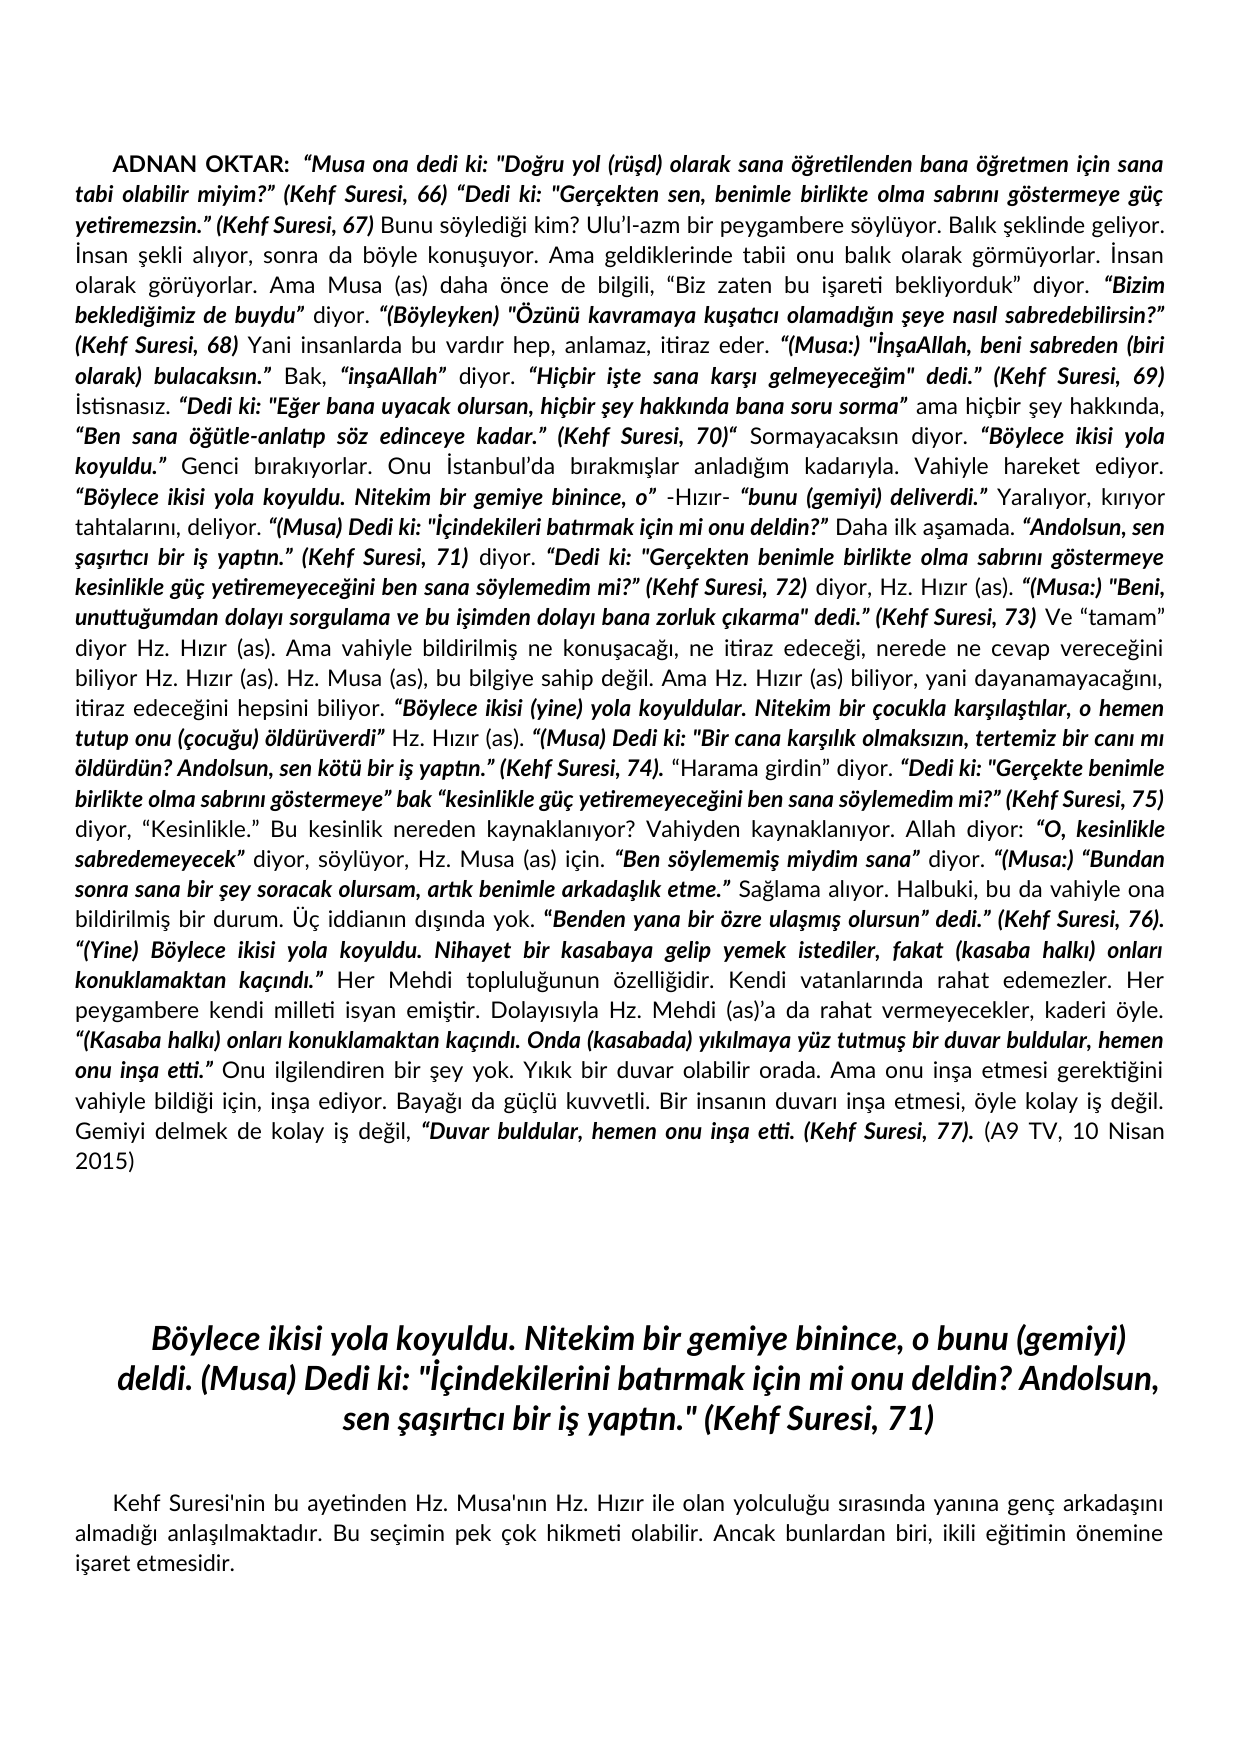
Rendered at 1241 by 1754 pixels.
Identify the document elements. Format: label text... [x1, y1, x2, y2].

text ADNAN OKTAR: “Musa ona dedi ki: "Doğru yol (rüşd) olarak sana öğretilenden bana öğretmen için sana tabi olabilir miyim?” (Kehf Suresi, 66) “Dedi ki: "Gerçekten sen, benimle birlikte olma sabrını göstermeye güç yetiremezsin.” (Kehf Suresi, 67) Bunu söylediği kim? Ulu’l-azm bir peygambere söylüyor. Balık şeklinde geliyor. İnsan şekli alıyor, sonra da böyle konuşuyor. Ama geldiklerinde tabii onu balık olarak görmüyorlar. İnsan olarak görüyorlar. Ama Musa (as) daha önce de bilgili, “Biz zaten bu işareti bekliyorduk” diyor. “Bizim beklediğimiz de buydu” diyor. “(Böyleyken) "Özünü kavramaya kuşatıcı olamadığın şeye nasıl sabredebilirsin?” (Kehf Suresi, 68) Yani insanlarda bu vardır hep, anlamaz, itiraz eder. “(Musa:) "İnşaAllah, beni sabreden (biri olarak) bulacaksın.” Bak, “inşaAllah” diyor. “Hiçbir işte sana karşı gelmeyeceğim" dedi.” (Kehf Suresi, 69) İstisnasız. “Dedi ki: "Eğer bana uyacak olursan, hiçbir şey hakkında bana soru sorma” ama hiçbir şey hakkında, “Ben sana öğütle-anlatıp söz edinceye kadar.” (Kehf Suresi, 70)“ Sormayacaksın diyor. “Böylece ikisi yola koyuldu.” Genci bırakıyorlar. Onu İstanbul’da bırakmışlar anladığım kadarıyla. Vahiyle hareket ediyor. “Böylece ikisi yola koyuldu. Nitekim bir gemiye binince, o” -Hızır- “bunu (gemiyi) deliverdi.” Yaralıyor, kırıyor tahtalarını, deliyor. “(Musa) Dedi ki: "İçindekileri batırmak için mi onu deldin?” Daha ilk aşamada. “Andolsun, sen şaşırtıcı bir iş yaptın.” (Kehf Suresi, 71) diyor. “Dedi ki: "Gerçekten benimle birlikte olma sabrını göstermeye kesinlikle güç yetiremeyeceğini ben sana söylemedim mi?” (Kehf Suresi, 72) diyor, Hz. Hızır (as). “(Musa:) "Beni, unuttuğumdan dolayı sorgulama ve bu işimden dolayı bana zorluk çıkarma" dedi.” (Kehf Suresi, 73) Ve “tamam” diyor Hz. Hızır (as). Ama vahiyle bildirilmiş ne konuşacağı, ne itiraz edeceği, nerede ne cevap vereceğini biliyor Hz. Hızır (as). Hz. Musa (as), bu bilgiye sahip değil. Ama Hz. Hızır (as) biliyor, yani dayanamayacağını, itiraz edeceğini hepsini biliyor. “Böylece ikisi (yine) yola koyuldular. Nitekim bir çocukla karşılaştılar, o hemen tutup onu (çocuğu) öldürüverdi” Hz. Hızır (as). “(Musa) Dedi ki: "Bir cana karşılık olmaksızın, tertemiz bir canı mı öldürdün? Andolsun, sen kötü bir iş yaptın.” (Kehf Suresi, 74). “Harama girdin” diyor. “Dedi ki: "Gerçekte benimle birlikte olma sabrını göstermeye” bak “kesinlikle güç yetiremeyeceğini ben sana söylemedim mi?” (Kehf Suresi, 75) diyor, “Kesinlikle.” Bu kesinlik nereden kaynaklanıyor? Vahiyden kaynaklanıyor. Allah diyor: “O, kesinlikle sabredemeyecek” diyor, söylüyor, Hz. Musa (as) için. “Ben söylememiş miydim sana” diyor. “(Musa:) “Bundan sonra sana bir şey soracak olursam, artık benimle arkadaşlık etme.” Sağlama alıyor. Halbuki, bu da vahiyle ona bildirilmiş bir durum. Üç iddianın dışında yok. “Benden yana bir özre ulaşmış olursun” dedi.” (Kehf Suresi, 76). “(Yine) Böylece ikisi yola koyuldu. Nihayet bir kasabaya gelip yemek istediler, fakat (kasaba halkı) onları konuklamaktan kaçındı.” Her Mehdi topluluğunun özelliğidir. Kendi vatanlarında rahat edemezler. Her peygambere kendi milleti isyan emiştir. Dolayısıyla Hz. Mehdi (as)’a da rahat vermeyecekler, kaderi öyle. “(Kasaba halkı) onları konuklamaktan kaçındı. Onda (kasabada) yıkılmaya yüz tutmuş bir duvar buldular, hemen onu inşa etti.” Onu ilgilendiren bir şey yok. Yıkık bir duvar olabilir orada. Ama onu inşa etmesi gerektiğini vahiyle bildiği için, inşa ediyor. Bayağı da güçlü kuvvetli. Bir insanın duvarı inşa etmesi, öyle kolay iş değil. Gemiyi delmek de kolay iş değil, “Duvar buldular, hemen onu inşa etti. (Kehf Suresi, 77). (A9 TV, 10 Nisan 2015) [75, 150, 1165, 1174]
subtitle Böylece ikisi yola koyuldu. Nitekim bir gemiye binince, o bunu (gemiyi) deldi. (Musa) Dedi ki: "İçindekilerini batırmak için mi onu deldin? Andolsun, sen şaşırtıcı bir iş yaptın." (Kehf Suresi, 71) [112, 1318, 1165, 1438]
text Kehf Suresi'nin bu ayetinden Hz. Musa'nın Hz. Hızır ile olan yolculuğu sırasında yanına genç arkadaşını almadığı anlaşılmaktadır. Bu seçimin pek çok hikmeti olabilir. Ancak bunlardan biri, ikili eğitimin önemine işaret etmesidir. [75, 1489, 1165, 1577]
